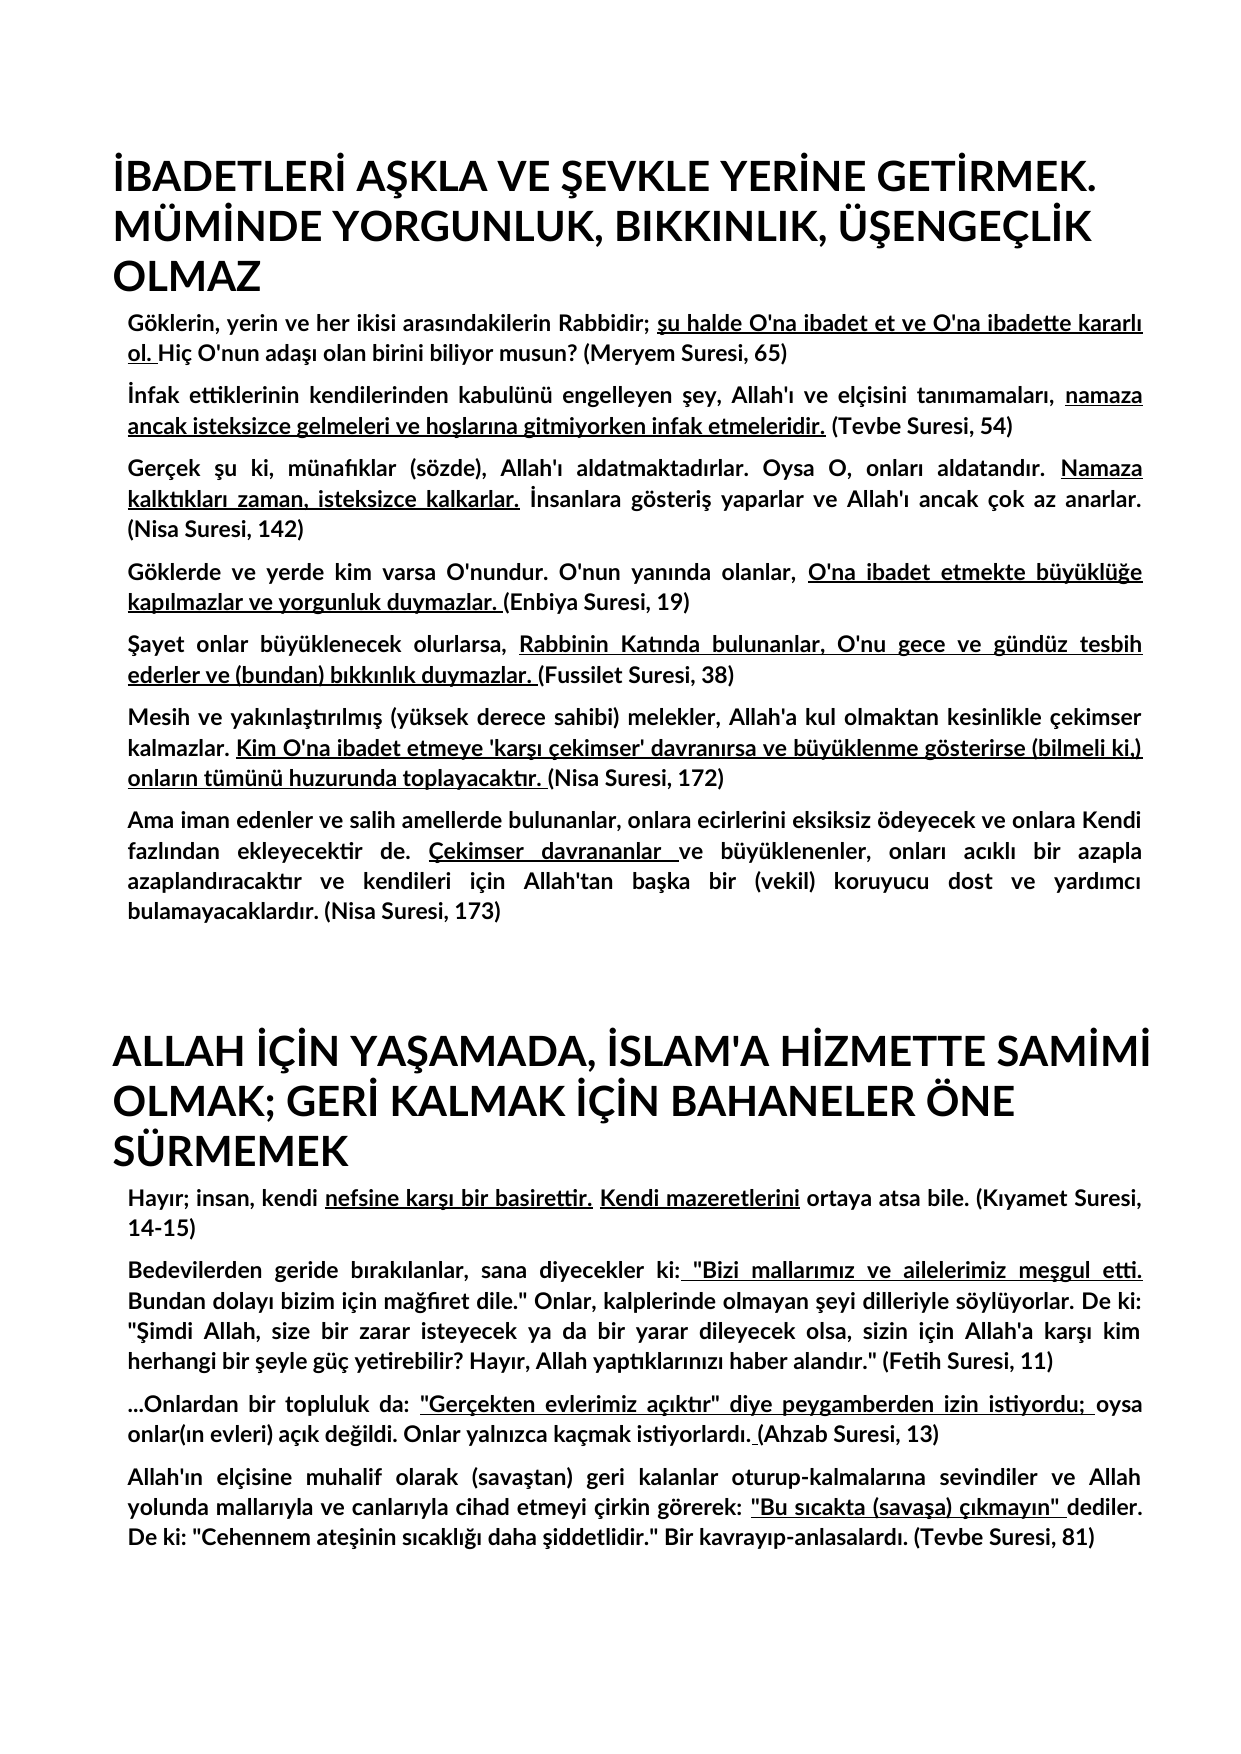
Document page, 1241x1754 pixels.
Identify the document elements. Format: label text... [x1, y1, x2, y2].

text Gerçek şu ki, münafıklar (sözde), Allah'ı aldatmaktadırlar. Oysa O, onları aldatandır. Namaza kalktıkları zaman, isteksizce kalkarlar. İnsanlara gösteriş yaparlar ve Allah'ı ancak çok az anarlar. (Nisa Suresi, 142) [127, 454, 1143, 542]
text Mesih ve yakınlaştırılmış (yüksek derece sahibi) melekler, Allah'a kul olmaktan kesinlikle çekimser kalmazlar. Kim O'na ibadet etmeye 'karşı çekimser' davranırsa ve büyüklenme gösterirse (bilmeli ki,) onların tümünü huzurunda toplayacaktır. (Nisa Suresi, 172) [127, 703, 1143, 791]
text Göklerde ve yerde kim varsa O'nundur. O'nun yanında olanlar, O'na ibadet etmekte büyüklüğe kapılmazlar ve yorgunluk duymazlar. (Enbiya Suresi, 19) [127, 557, 1143, 615]
text Göklerin, yerin ve her ikisi arasındakilerin Rabbidir; şu halde O'na ibadet et ve O'na ibadette kararlı ol. Hiç O'nun adaşı olan birini biliyor musun? (Meryem Suresi, 65) [127, 308, 1143, 366]
subtitle İBADETLERİ AŞKLA VE ŞEVKLE YERİNE GETİRMEK. MÜMİNDE YORGUNLUK, BIKKINLIK, ÜŞENGEÇLİK OLMAZ [112, 150, 1165, 300]
text ...Onlardan bir topluluk da: "Gerçekten evlerimiz açıktır" diye peygamberden izin istiyordu; oysa onlar(ın evleri) açık değildi. Onlar yalnızca kaçmak istiyorlardı. (Ahzab Suresi, 13) [127, 1389, 1143, 1447]
text Hayır; insan, kendi nefsine karşı bir basirettir. Kendi mazeretlerini ortaya atsa bile. (Kıyamet Suresi, 14-15) [127, 1183, 1143, 1241]
text Ama iman edenler ve salih amellerde bulunanlar, onlara ecirlerini eksiksiz ödeyecek ve onlara Kendi fazlından ekleyecektir de. Çekimser davrananlar ve büyüklenenler, onları acıklı bir azapla azaplandıracaktır ve kendileri için Allah'tan başka bir (vekil) koruyucu dost ve yardımcı bulamayacaklardır. (Nisa Suresi, 173) [127, 806, 1143, 924]
subtitle ALLAH İÇİN YAŞAMADA, İSLAM'A HİZMETTE SAMİMİ OLMAK; GERİ KALMAK İÇİN BAHANELER ÖNE SÜRMEMEK [112, 1025, 1165, 1175]
text Bedevilerden geride bırakılanlar, sana diyecekler ki: "Bizi mallarımız ve ailelerimiz meşgul etti. Bundan dolayı bizim için mağfiret dile." Onlar, kalplerinde olmayan şeyi dilleriyle söylüyorlar. De ki: "Şimdi Allah, size bir zarar isteyecek ya da bir yarar dileyecek olsa, sizin için Allah'a karşı kim herhangi bir şeyle güç yetirebilir? Hayır, Allah yaptıklarınızı haber alandır." (Fetih Suresi, 11) [127, 1256, 1143, 1374]
text Allah'ın elçisine muhalif olarak (savaştan) geri kalanlar oturup-kalmalarına sevindiler ve Allah yolunda mallarıyla ve canlarıyla cihad etmeyi çirkin görerek: "Bu sıcakta (savaşa) çıkmayın" dediler. De ki: "Cehennem ateşinin sıcaklığı daha şiddetlidir." Bir kavrayıp-anlasalardı. (Tevbe Suresi, 81) [127, 1462, 1143, 1550]
text İnfak ettiklerinin kendilerinden kabulünü engelleyen şey, Allah'ı ve elçisini tanımamaları, namaza ancak isteksizce gelmeleri ve hoşlarına gitmiyorken infak etmeleridir. (Tevbe Suresi, 54) [127, 381, 1143, 439]
text Şayet onlar büyüklenecek olurlarsa, Rabbinin Katında bulunanlar, O'nu gece ve gündüz tesbih ederler ve (bundan) bıkkınlık duymazlar. (Fussilet Suresi, 38) [127, 630, 1143, 688]
